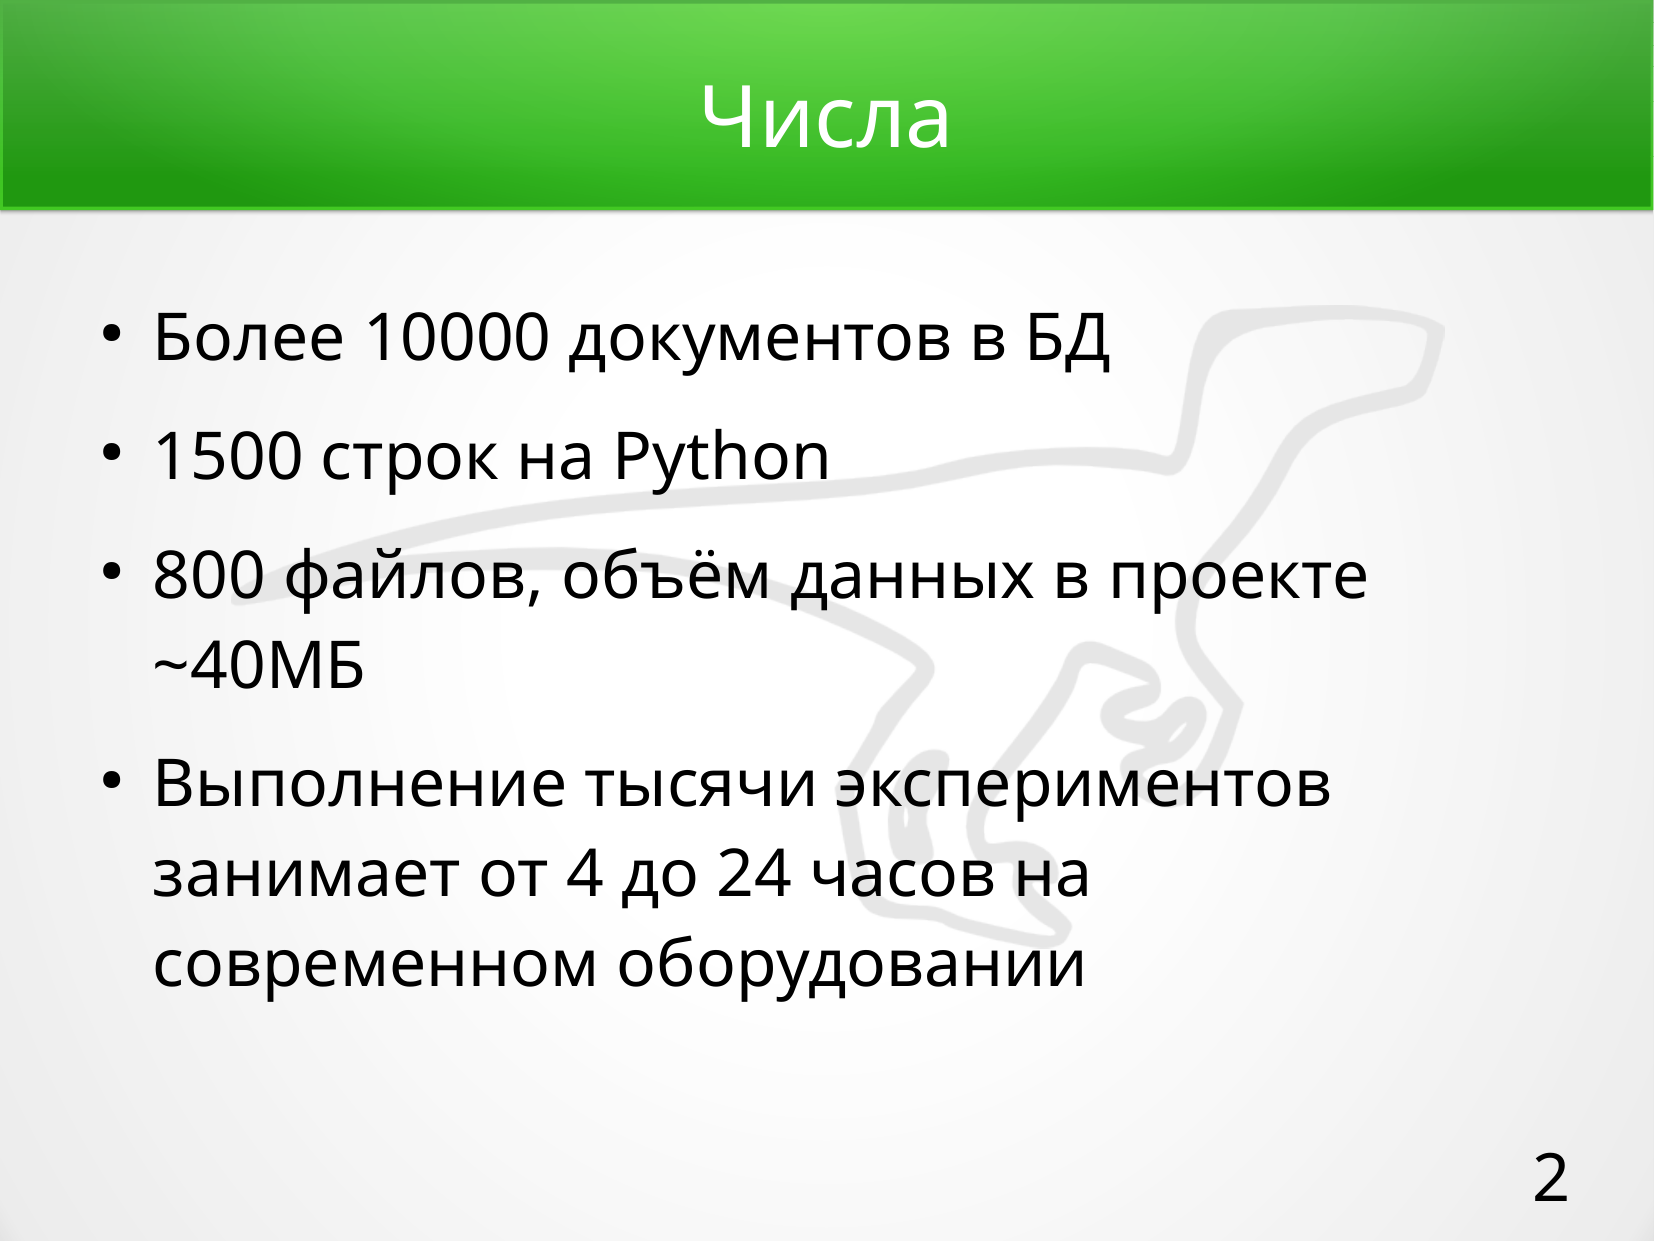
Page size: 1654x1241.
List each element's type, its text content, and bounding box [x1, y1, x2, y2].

title Числа [82, 49, 1571, 179]
list Более 10000 документов в БД 1500 строк на Python 800 файлов, объём данных в проекте ~40МБ Выполнение тысячи экспериментов занимает от 4 до 24 часов на современном оборудовании [82, 290, 1538, 1010]
